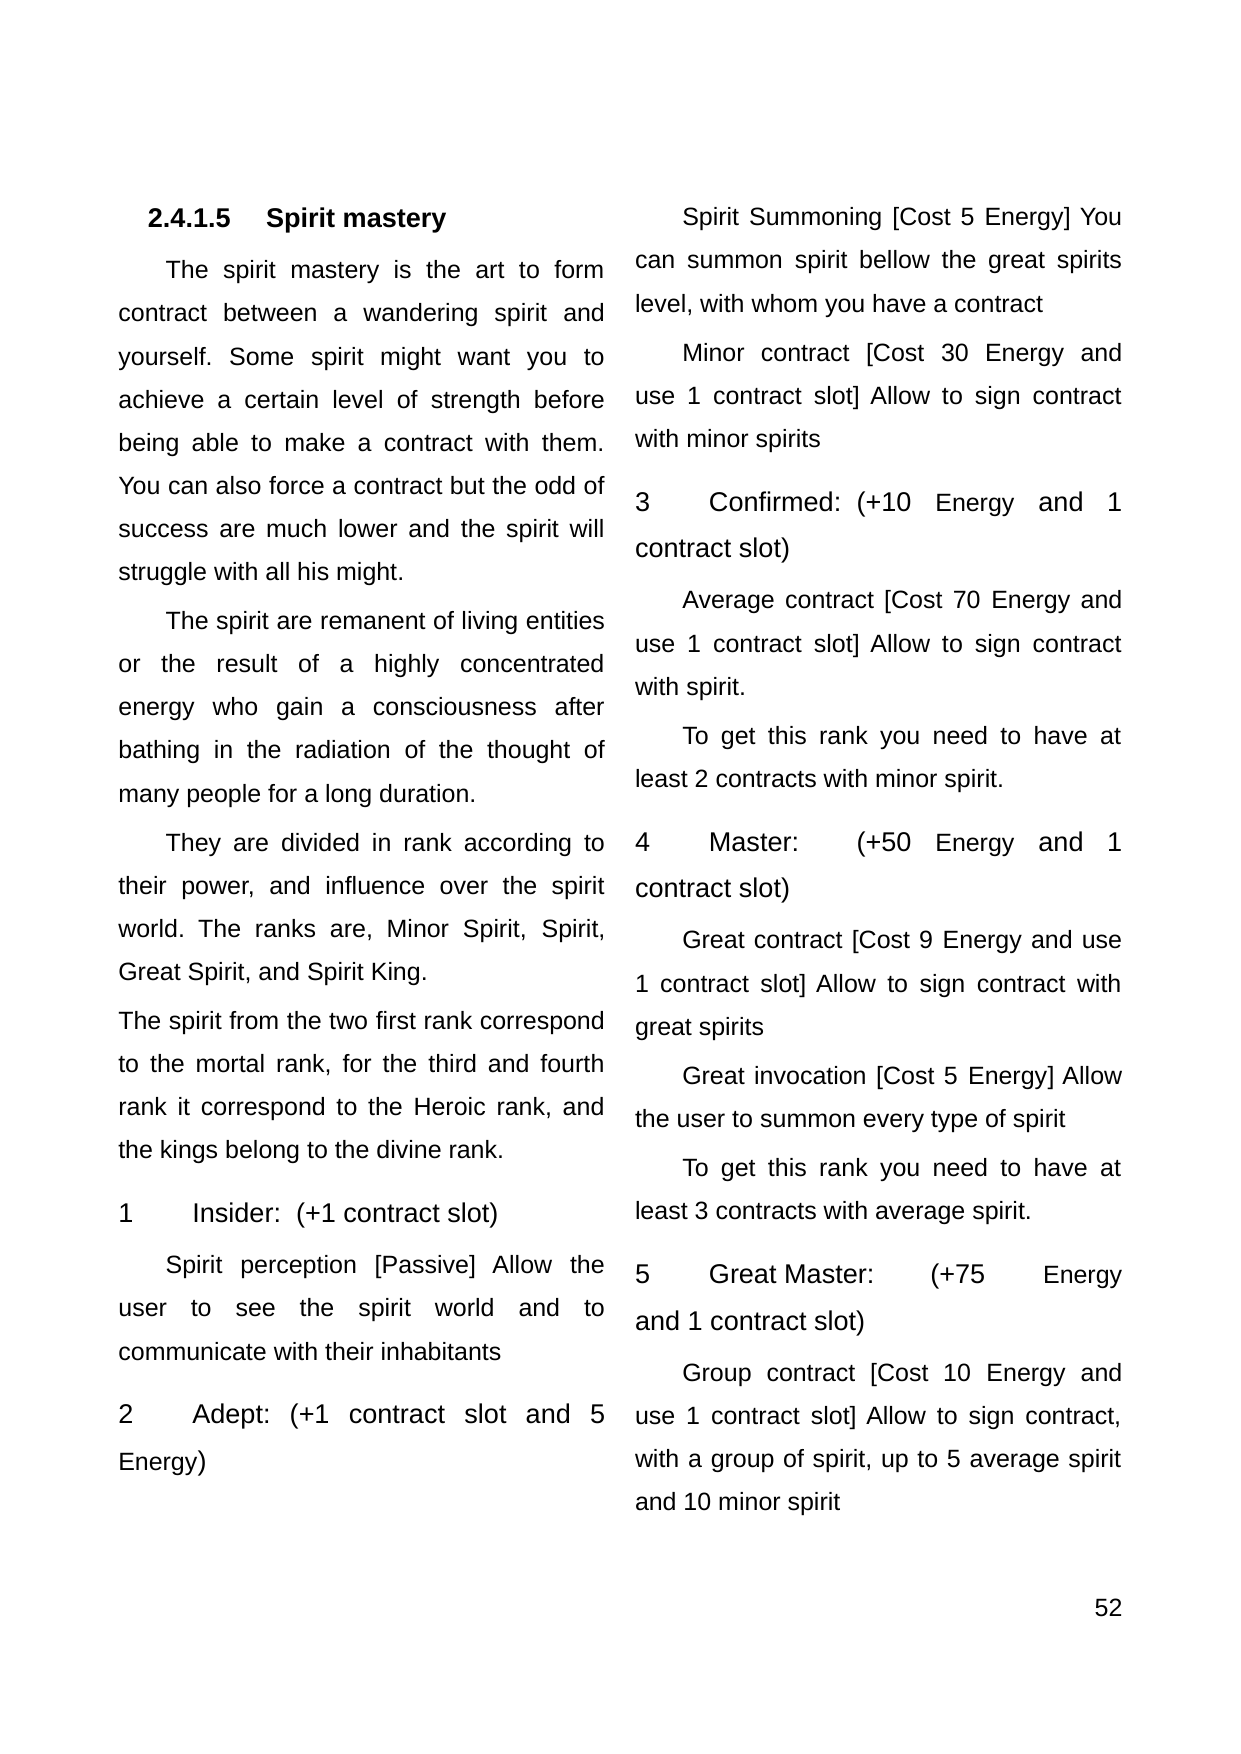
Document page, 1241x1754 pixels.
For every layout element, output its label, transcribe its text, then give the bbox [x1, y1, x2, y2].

subtitle Insider: (+1 contract slot) [118, 1197, 605, 1228]
text The spirit from the two first rank correspond to the mortal rank, for the third and fourth rank it correspond to the Heroic rank, and the kings belong to the divine rank. [118, 1006, 605, 1164]
subtitle Master: (+50 Energy and 1 contract slot) [635, 826, 1122, 904]
text Group contract [Cost 10 Energy and use 1 contract slot] Allow to sign contract, with a group of spirit, up to 5 average spirit and 10 minor spirit [635, 1358, 1122, 1516]
text The spirit are remanent of living entities or the result of a highly concentrated energy who gain a consciousness after bathing in the radiation of the thought of many people for a long duration. [118, 606, 605, 807]
text Minor contract [Cost 30 Energy and use 1 contract slot] Allow to sign contract with minor spirits [635, 338, 1122, 453]
text The spirit mastery is the art to form contract between a wandering spirit and yourself. Some spirit might want you to achieve a certain level of strength before being able to make a contract with them. You can also force a contract but the odd of success are much lower and the spirit will struggle with all his might. [118, 255, 605, 586]
text Great contract [Cost 9 Energy and use 1 contract slot] Allow to sign contract with great spirits [635, 926, 1122, 1041]
subtitle Confirmed: (+10 Energy and 1 contract slot) [635, 486, 1122, 564]
text Spirit Summoning [Cost 5 Energy] You can summon spirit bellow the great spirits level, with whom you have a contract [635, 202, 1122, 317]
text To get this rank you need to have at least 3 contracts with average spirit. [635, 1153, 1122, 1225]
text To get this rank you need to have at least 2 contracts with minor spirit. [635, 721, 1122, 793]
subtitle Great Master: (+75 Energy and 1 contract slot) [635, 1258, 1122, 1336]
subtitle Adept: (+1 contract slot and 5 Energy) [118, 1398, 605, 1476]
subtitle Spirit mastery [118, 202, 605, 234]
text Average contract [Cost 70 Energy and use 1 contract slot] Allow to sign contract with spirit. [635, 586, 1122, 701]
text Spirit perception [Passive] Allow the user to see the spirit world and to communicate with their inhabitants [118, 1250, 605, 1365]
text Great invocation [Cost 5 Energy] Allow the user to summon every type of spirit [635, 1061, 1122, 1133]
text They are divided in rank according to their power, and influence over the spirit world. The ranks are, Minor Spirit, Spirit, Great Spirit, and Spirit King. [118, 828, 605, 986]
